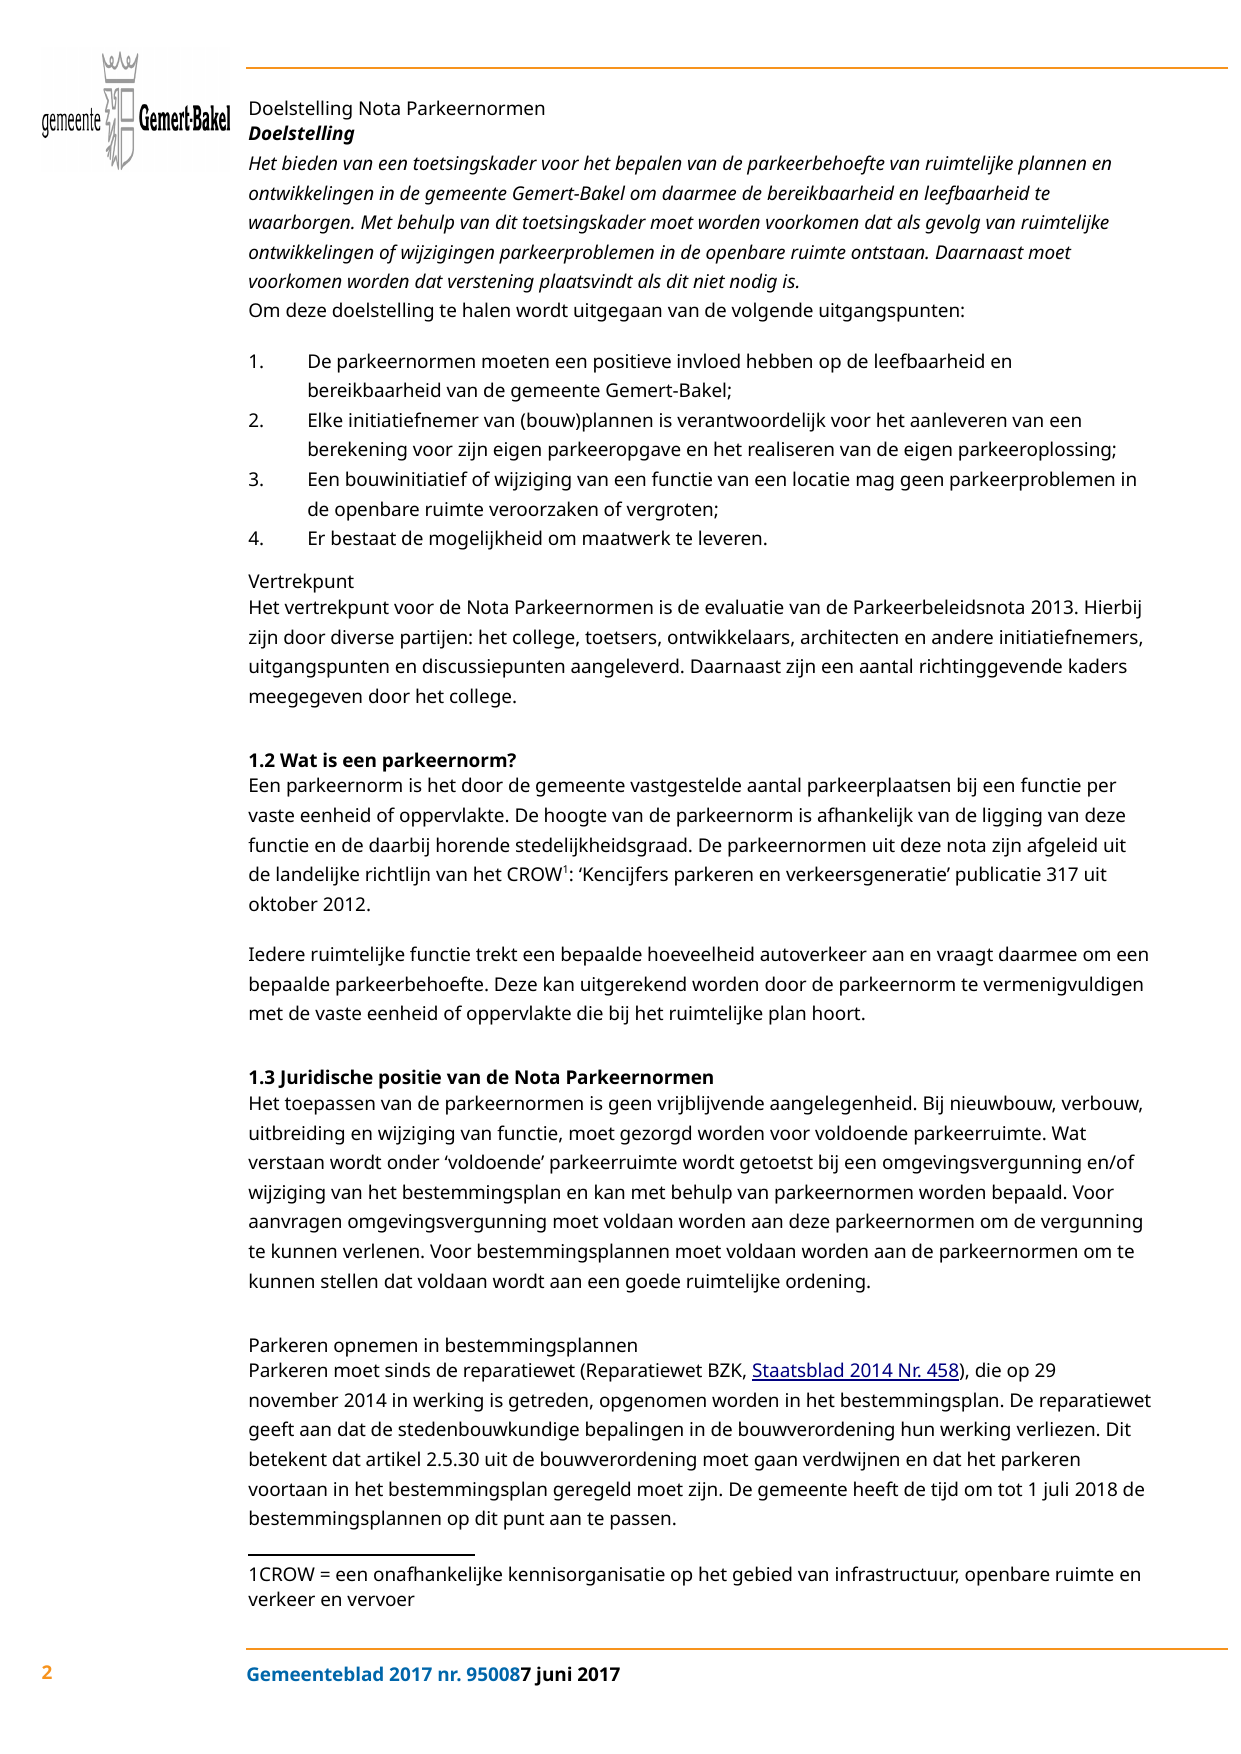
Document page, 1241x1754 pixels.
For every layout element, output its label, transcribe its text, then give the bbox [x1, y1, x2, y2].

text 1.3 Juridische positie van de Nota Parkeernormen [248, 1064, 1152, 1090]
text Een parkeernorm is het door de gemeente vastgestelde aantal parkeerplaatsen bij een functie per vaste eenheid of oppervlakte. De hoogte van de parkeernorm is afhankelijk van de ligging van deze functie en de daarbij horende stedelijkheidsgraad. De parkeernormen uit deze nota zijn afgeleid uit de landelijke richtlijn van het CROW: ‘Kencijfers parkeren en verkeersgeneratie’ publicatie 317 uit oktober 2012. [248, 773, 1152, 917]
text Parkeren moet sinds de reparatiewet (Reparatiewet BZK, Staatsblad 2014 Nr. 458), die op 29 november 2014 in werking is getreden, opgenomen worden in het bestemmingsplan. De reparatiewet geeft aan dat de stedenbouwkundige bepalingen in de bouwverordening hun werking verliezen. Dit betekent dat artikel 2.5.30 uit de bouwverordening moet gaan verdwijnen en dat het parkeren voortaan in het bestemmingsplan geregeld moet zijn. De gemeente heeft de tijd om tot 1 juli 2018 de bestemmingsplannen op dit punt aan te passen. [248, 1357, 1152, 1531]
text Parkeren opnemen in bestemmingsplannen [248, 1332, 1152, 1357]
text Om deze doelstelling te halen wordt uitgegaan van de volgende uitgangspunten: [248, 297, 1152, 323]
text Iedere ruimtelijke functie trekt een bepaalde hoeveelheid autoverkeer aan en vraagt daarmee om een bepaalde parkeerbehoefte. Deze kan uitgerekend worden door de parkeernorm te vermenigvuldigen met de vaste eenheid of oppervlakte die bij het ruimtelijke plan hoort. [248, 941, 1152, 1026]
list Elke initiatiefnemer van (bouw)plannen is verantwoordelijk voor het aanleveren van een berekening voor zijn eigen parkeeropgave en het realiseren van de eigen parkeeroplossing; [248, 407, 1152, 462]
text 1.2 Wat is een parkeernorm? [248, 747, 1152, 773]
text Het vertrekpunt voor de Nota Parkeernormen is de evaluatie van de Parkeerbeleidsnota 2013. Hierbij zijn door diverse partijen: het college, toetsers, ontwikkelaars, architecten en andere initiatiefnemers, uitgangspunten en discussiepunten aangeleverd. Daarnaast zijn een aantal richtinggevende kaders meegegeven door het college. [248, 594, 1152, 709]
list Een bouwinitiatief of wijziging van een functie van een locatie mag geen parkeerproblemen in de openbare ruimte veroorzaken of vergroten; [248, 466, 1152, 522]
text Doelstelling Nota Parkeernormen [248, 95, 1152, 121]
text CROW = een onafhankelijke kennisorganisatie op het gebied van infrastructuur, openbare ruimte en verkeer en vervoer [248, 1561, 1152, 1612]
text Vertrekpunt [248, 568, 1152, 594]
list Er bestaat de mogelijkheid om maatwerk te leveren. [248, 525, 1152, 551]
table_header Doelstelling Het bieden van een toetsingskader voor het bepalen van de parkeerbehoefte van ruimtelijke plannen en ontwikkelingen in de gemeente Gemert-Bakel om daarmee de bereikbaarheid en leefbaarheid te waarborgen. Met behulp van dit toetsingskader moet worden voorkomen dat als gevolg van ruimtelijke ontwikkelingen of wijzigingen parkeerproblemen in de openbare ruimte ontstaan. Daarnaast moet voorkomen worden dat verstening plaatsvindt als dit niet nodig is. [248, 121, 1152, 294]
text Het toepassen van de parkeernormen is geen vrijblijvende aangelegenheid. Bij nieuwbouw, verbouw, uitbreiding en wijziging van functie, moet gezorgd worden voor voldoende parkeerruimte. Wat verstaan wordt onder ‘voldoende’ parkeerruimte wordt getoetst bij een omgevingsvergunning en/of wijziging van het bestemmingsplan en kan met behulp van parkeernormen worden bepaald. Voor aanvragen omgevingsvergunning moet voldaan worden aan deze parkeernormen om de vergunning te kunnen verlenen. Voor bestemmingsplannen moet voldaan worden aan de parkeernormen om te kunnen stellen dat voldaan wordt aan een goede ruimtelijke ordening. [248, 1090, 1152, 1293]
picture [41, 47, 231, 172]
list De parkeernormen moeten een positieve invloed hebben op de leefbaarheid en bereikbaarheid van de gemeente Gemert-Bakel; [248, 348, 1152, 403]
